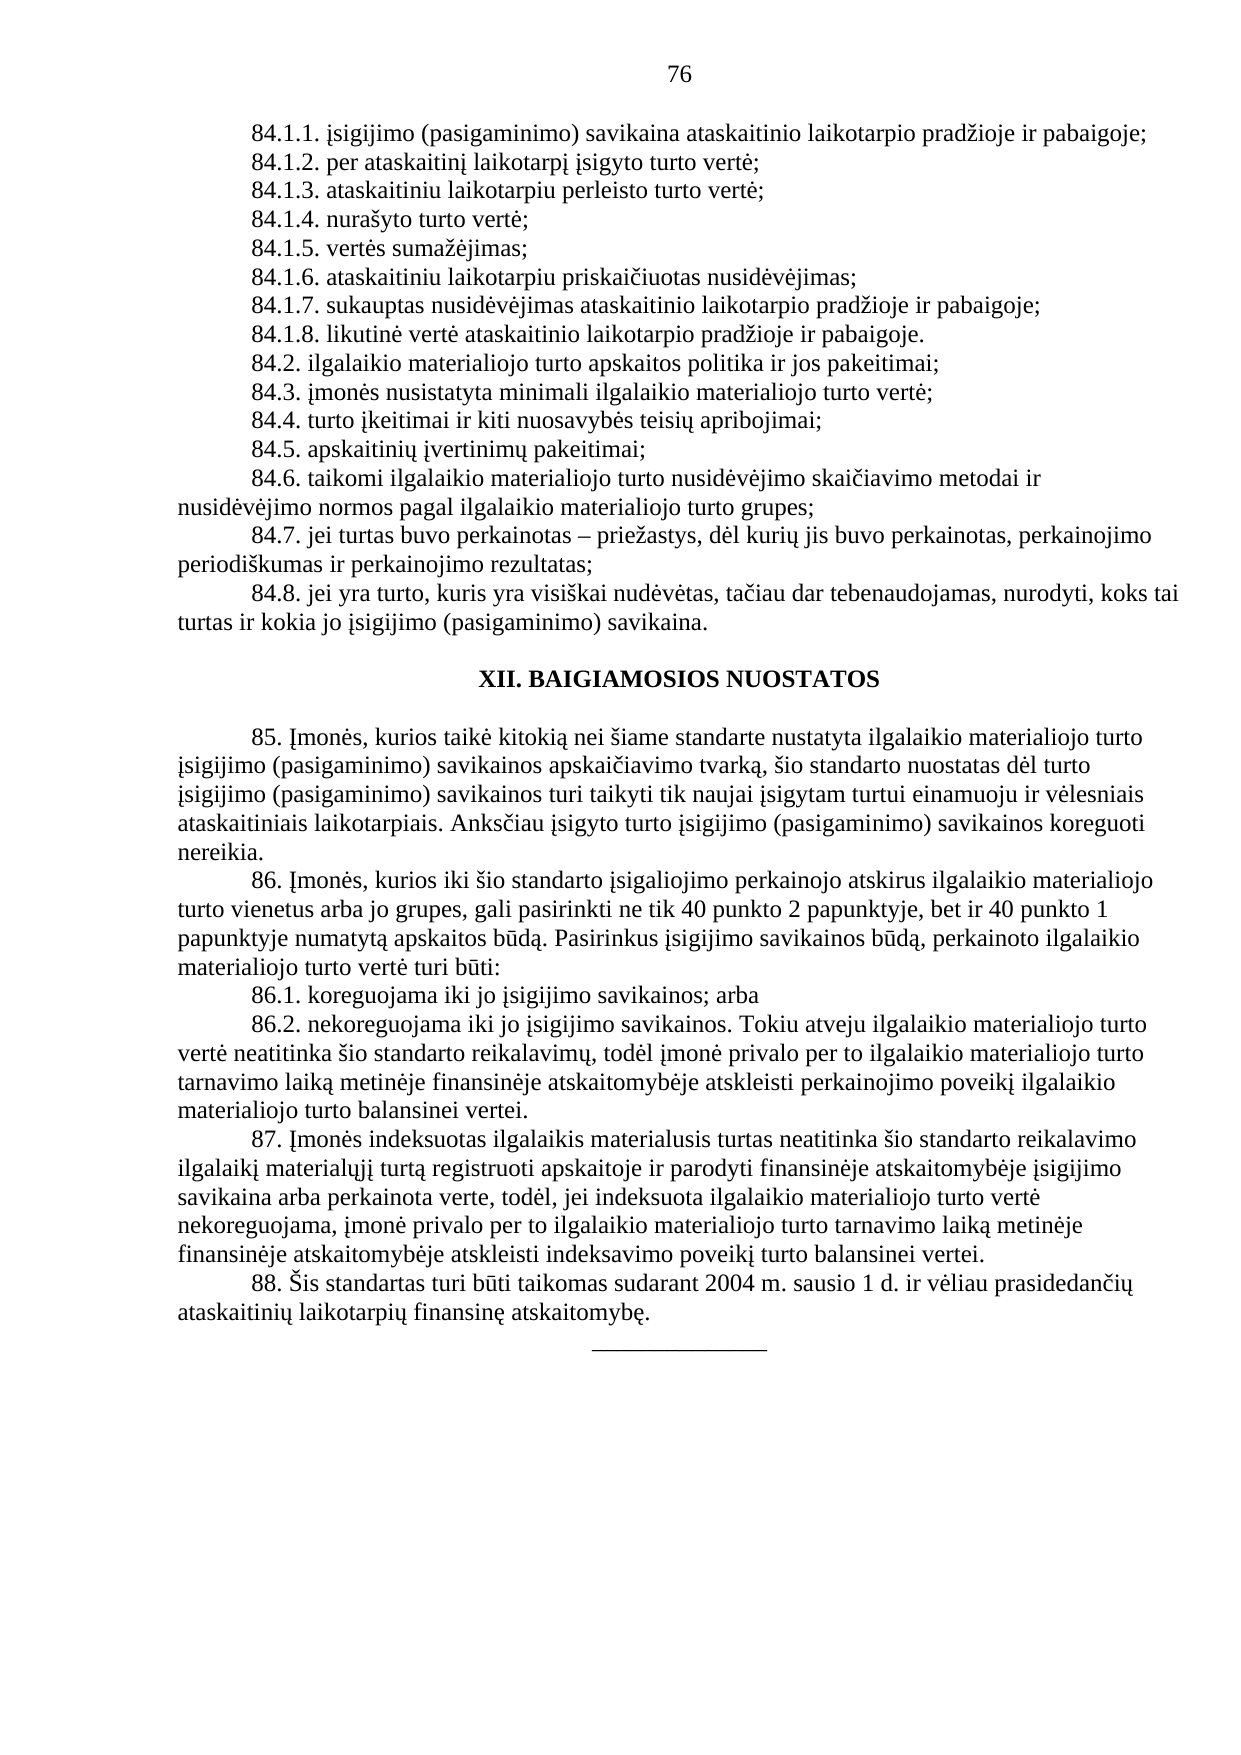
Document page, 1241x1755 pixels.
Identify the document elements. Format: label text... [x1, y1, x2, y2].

text 88. Šis standartas turi būti taikomas sudarant 2004 m. sausio 1 d. ir vėliau prasidedančių ataskaitinių laikotarpių finansinę atskaitomybę. [177, 1268, 1181, 1326]
text 84.1.4. nurašyto turto vertė; [177, 204, 1181, 233]
text 84.1.6. ataskaitiniu laikotarpiu priskaičiuotas nusidėvėjimas; [177, 262, 1181, 291]
text 84.1.5. vertės sumažėjimas; [177, 233, 1181, 262]
text 85. Įmonės, kurios taikė kitokią nei šiame standarte nustatyta ilgalaikio materialiojo turto įsigijimo (pasigaminimo) savikainos apskaičiavimo tvarką, šio standarto nuostatas dėl turto įsigijimo (pasigaminimo) savikainos turi taikyti tik naujai įsigytam turtui einamuoju ir vėlesniais ataskaitiniais laikotarpiais. Anksčiau įsigyto turto įsigijimo (pasigaminimo) savikainos koreguoti nereikia. [177, 722, 1181, 866]
text 87. Įmonės indeksuotas ilgalaikis materialusis turtas neatitinka šio standarto reikalavimo ilgalaikį materialųjį turtą registruoti apskaitoje ir parodyti finansinėje atskaitomybėje įsigijimo savikaina arba perkainota verte, todėl, jei indeksuota ilgalaikio materialiojo turto vertė nekoreguojama, įmonė privalo per to ilgalaikio materialiojo turto tarnavimo laiką metinėje finansinėje atskaitomybėje atskleisti indeksavimo poveikį turto balansinei vertei. [177, 1124, 1181, 1268]
text 84.1.8. likutinė vertė ataskaitinio laikotarpio pradžioje ir pabaigoje. [177, 319, 1181, 348]
text 84.6. taikomi ilgalaikio materialiojo turto nusidėvėjimo skaičiavimo metodai ir nusidėvėjimo normos pagal ilgalaikio materialiojo turto grupes; [177, 463, 1181, 521]
text 84.5. apskaitinių įvertinimų pakeitimai; [177, 434, 1181, 463]
text 84.1.7. sukauptas nusidėvėjimas ataskaitinio laikotarpio pradžioje ir pabaigoje; [177, 291, 1181, 319]
text 84.1.2. per ataskaitinį laikotarpį įsigyto turto vertė; [177, 147, 1181, 176]
text 86.2. nekoreguojama iki jo įsigijimo savikainos. Tokiu atveju ilgalaikio materialiojo turto vertė neatitinka šio standarto reikalavimų, todėl įmonė privalo per to ilgalaikio materialiojo turto tarnavimo laiką metinėje finansinėje atskaitomybėje atskleisti perkainojimo poveikį ilgalaikio materialiojo turto balansinei vertei. [177, 1009, 1181, 1124]
text 84.1.3. ataskaitiniu laikotarpiu perleisto turto vertė; [177, 176, 1181, 204]
text XII. BAIGIAMOSIOS NUOSTATOS [177, 664, 1181, 693]
text 84.1.1. įsigijimo (pasigaminimo) savikaina ataskaitinio laikotarpio pradžioje ir pabaigoje; [177, 118, 1181, 147]
text 86.1. koreguojama iki jo įsigijimo savikainos; arba [177, 981, 1181, 1009]
text 86. Įmonės, kurios iki šio standarto įsigaliojimo perkainojo atskirus ilgalaikio materialiojo turto vienetus arba jo grupes, gali pasirinkti ne tik 40 punkto 2 papunktyje, bet ir 40 punkto 1 papunktyje numatytą apskaitos būdą. Pasirinkus įsigijimo savikainos būdą, perkainoto ilgalaikio materialiojo turto vertė turi būti: [177, 866, 1181, 981]
text 84.3. įmonės nusistatyta minimali ilgalaikio materialiojo turto vertė; [177, 377, 1181, 406]
text ______________ [177, 1326, 1181, 1354]
text 84.7. jei turtas buvo perkainotas – priežastys, dėl kurių jis buvo perkainotas, perkainojimo periodiškumas ir perkainojimo rezultatas; [177, 521, 1181, 578]
text 84.8. jei yra turto, kuris yra visiškai nudėvėtas, tačiau dar tebenaudojamas, nurodyti, koks tai turtas ir kokia jo įsigijimo (pasigaminimo) savikaina. [177, 578, 1181, 636]
text 84.2. ilgalaikio materialiojo turto apskaitos politika ir jos pakeitimai; [177, 348, 1181, 377]
text 84.4. turto įkeitimai ir kiti nuosavybės teisių apribojimai; [177, 406, 1181, 434]
